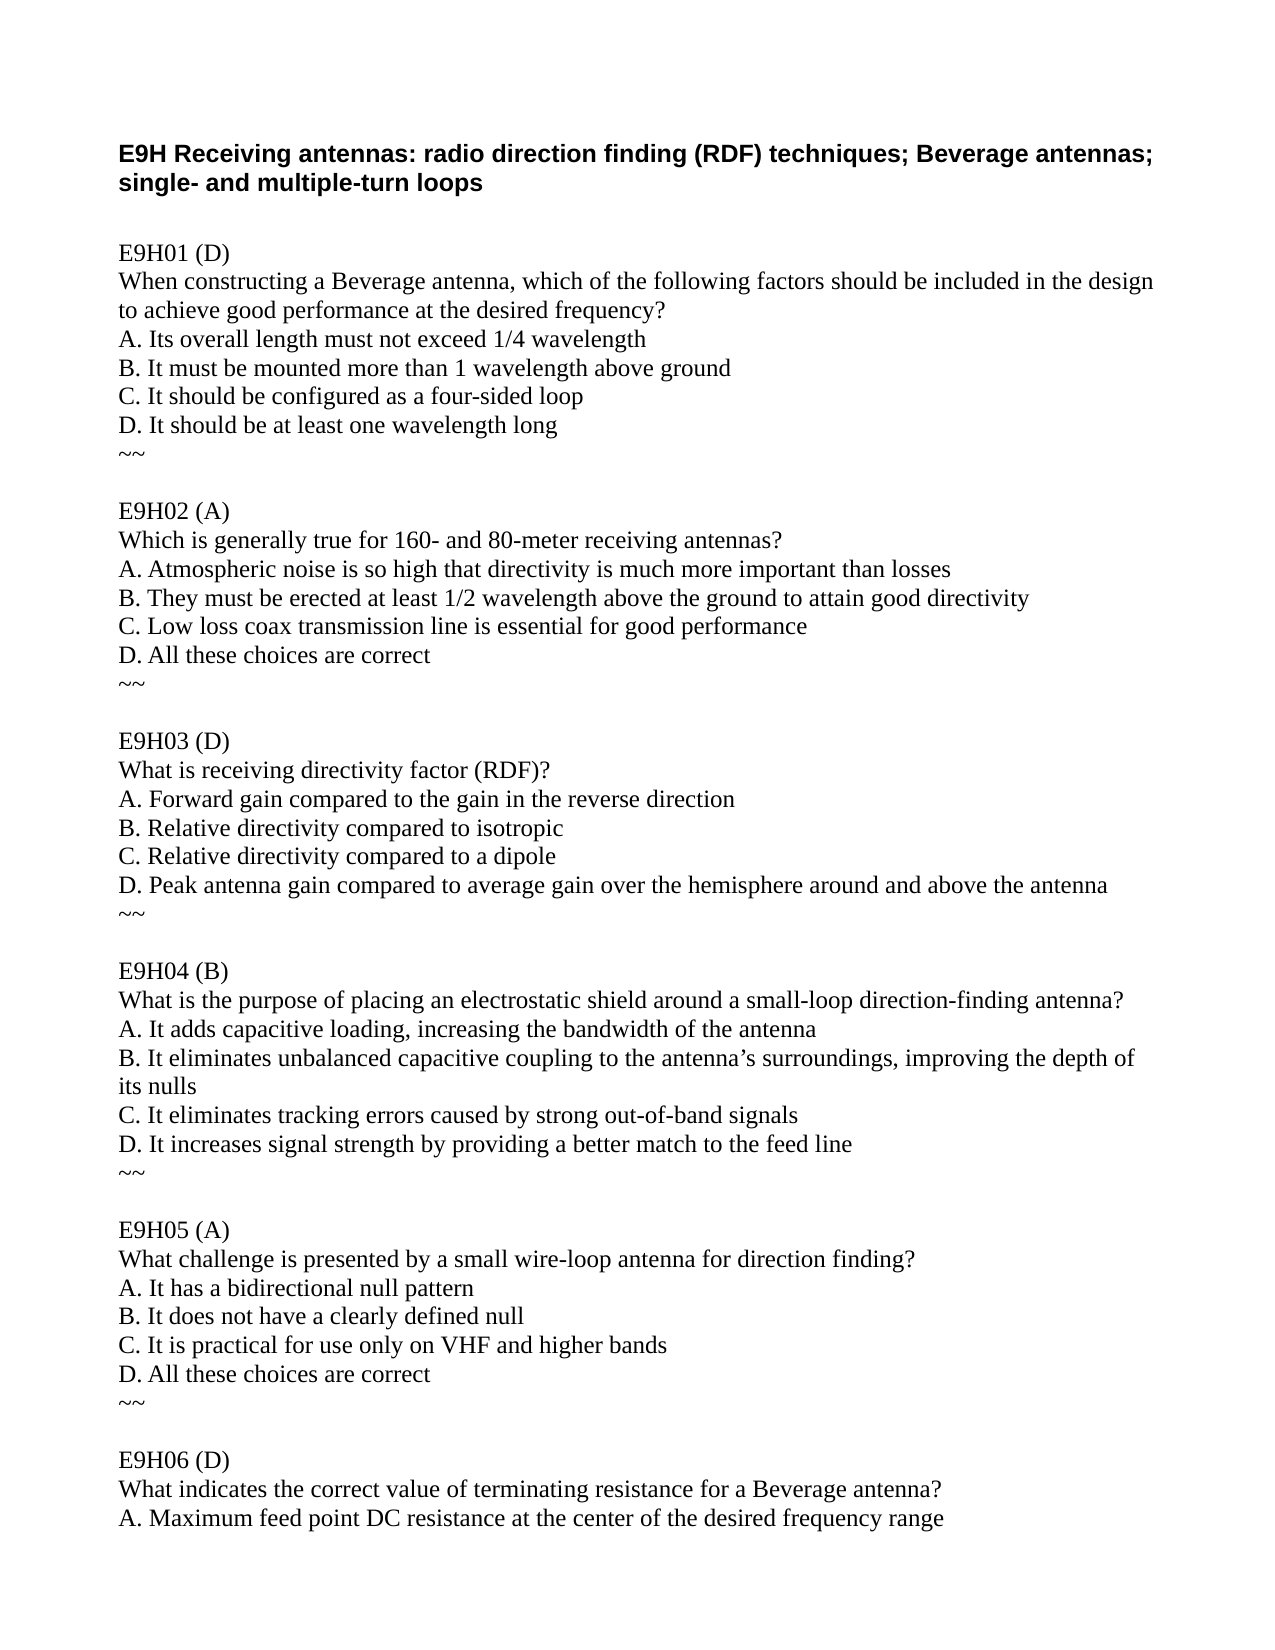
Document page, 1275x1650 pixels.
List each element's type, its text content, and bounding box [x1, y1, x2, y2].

text C. It is practical for use only on VHF and higher bands [118, 1330, 1157, 1359]
text B. It eliminates unbalanced capacitive coupling to the antenna’s surroundings, improving the depth of its nulls [118, 1043, 1157, 1100]
text E9H03 (D) [118, 726, 1157, 755]
text B. It does not have a clearly defined null [118, 1301, 1157, 1330]
text What is receiving directivity factor (RDF)? [118, 755, 1157, 784]
text ~~ [118, 1388, 1157, 1416]
text A. It has a bidirectional null pattern [118, 1273, 1157, 1301]
text B. Relative directivity compared to isotropic [118, 813, 1157, 841]
text What challenge is presented by a small wire-loop antenna for direction finding? [118, 1244, 1157, 1273]
text C. It eliminates tracking errors caused by strong out-of-band signals [118, 1100, 1157, 1129]
text A. Forward gain compared to the gain in the reverse direction [118, 784, 1157, 813]
text D. It should be at least one wavelength long [118, 410, 1157, 439]
text D. It increases signal strength by providing a better match to the feed line [118, 1129, 1157, 1158]
text E9H02 (A) [118, 496, 1157, 525]
text E9H05 (A) [118, 1215, 1157, 1244]
text Which is generally true for 160- and 80-meter receiving antennas? [118, 525, 1157, 554]
text ~~ [118, 439, 1157, 468]
text B. It must be mounted more than 1 wavelength above ground [118, 353, 1157, 381]
text A. Its overall length must not exceed 1/4 wavelength [118, 324, 1157, 353]
text C. It should be configured as a four-sided loop [118, 381, 1157, 410]
text A. It adds capacitive loading, increasing the bandwidth of the antenna [118, 1014, 1157, 1043]
text ~~ [118, 1158, 1157, 1186]
text B. They must be erected at least 1/2 wavelength above the ground to attain good directivity [118, 583, 1157, 611]
text D. Peak antenna gain compared to average gain over the hemisphere around and above the antenna [118, 870, 1157, 899]
text ~~ [118, 669, 1157, 698]
text C. Low loss coax transmission line is essential for good performance [118, 611, 1157, 640]
text D. All these choices are correct [118, 640, 1157, 669]
text ~~ [118, 899, 1157, 928]
text A. Maximum feed point DC resistance at the center of the desired frequency range [118, 1503, 1157, 1531]
text What indicates the correct value of terminating resistance for a Beverage antenna? [118, 1474, 1157, 1503]
text D. All these choices are correct [118, 1359, 1157, 1388]
text E9H01 (D) [118, 238, 1157, 266]
text E9H06 (D) [118, 1445, 1157, 1474]
text What is the purpose of placing an electrostatic shield around a small-loop direction-finding antenna? [118, 985, 1157, 1014]
text When constructing a Beverage antenna, which of the following factors should be included in the design to achieve good performance at the desired frequency? [118, 266, 1157, 324]
text A. Atmospheric noise is so high that directivity is much more important than losses [118, 554, 1157, 583]
text E9H04 (B) [118, 956, 1157, 985]
text C. Relative directivity compared to a dipole [118, 841, 1157, 870]
subtitle E9H Receiving antennas: radio direction finding (RDF) techniques; Beverage antennas; single- and multiple-turn loops [118, 139, 1157, 196]
